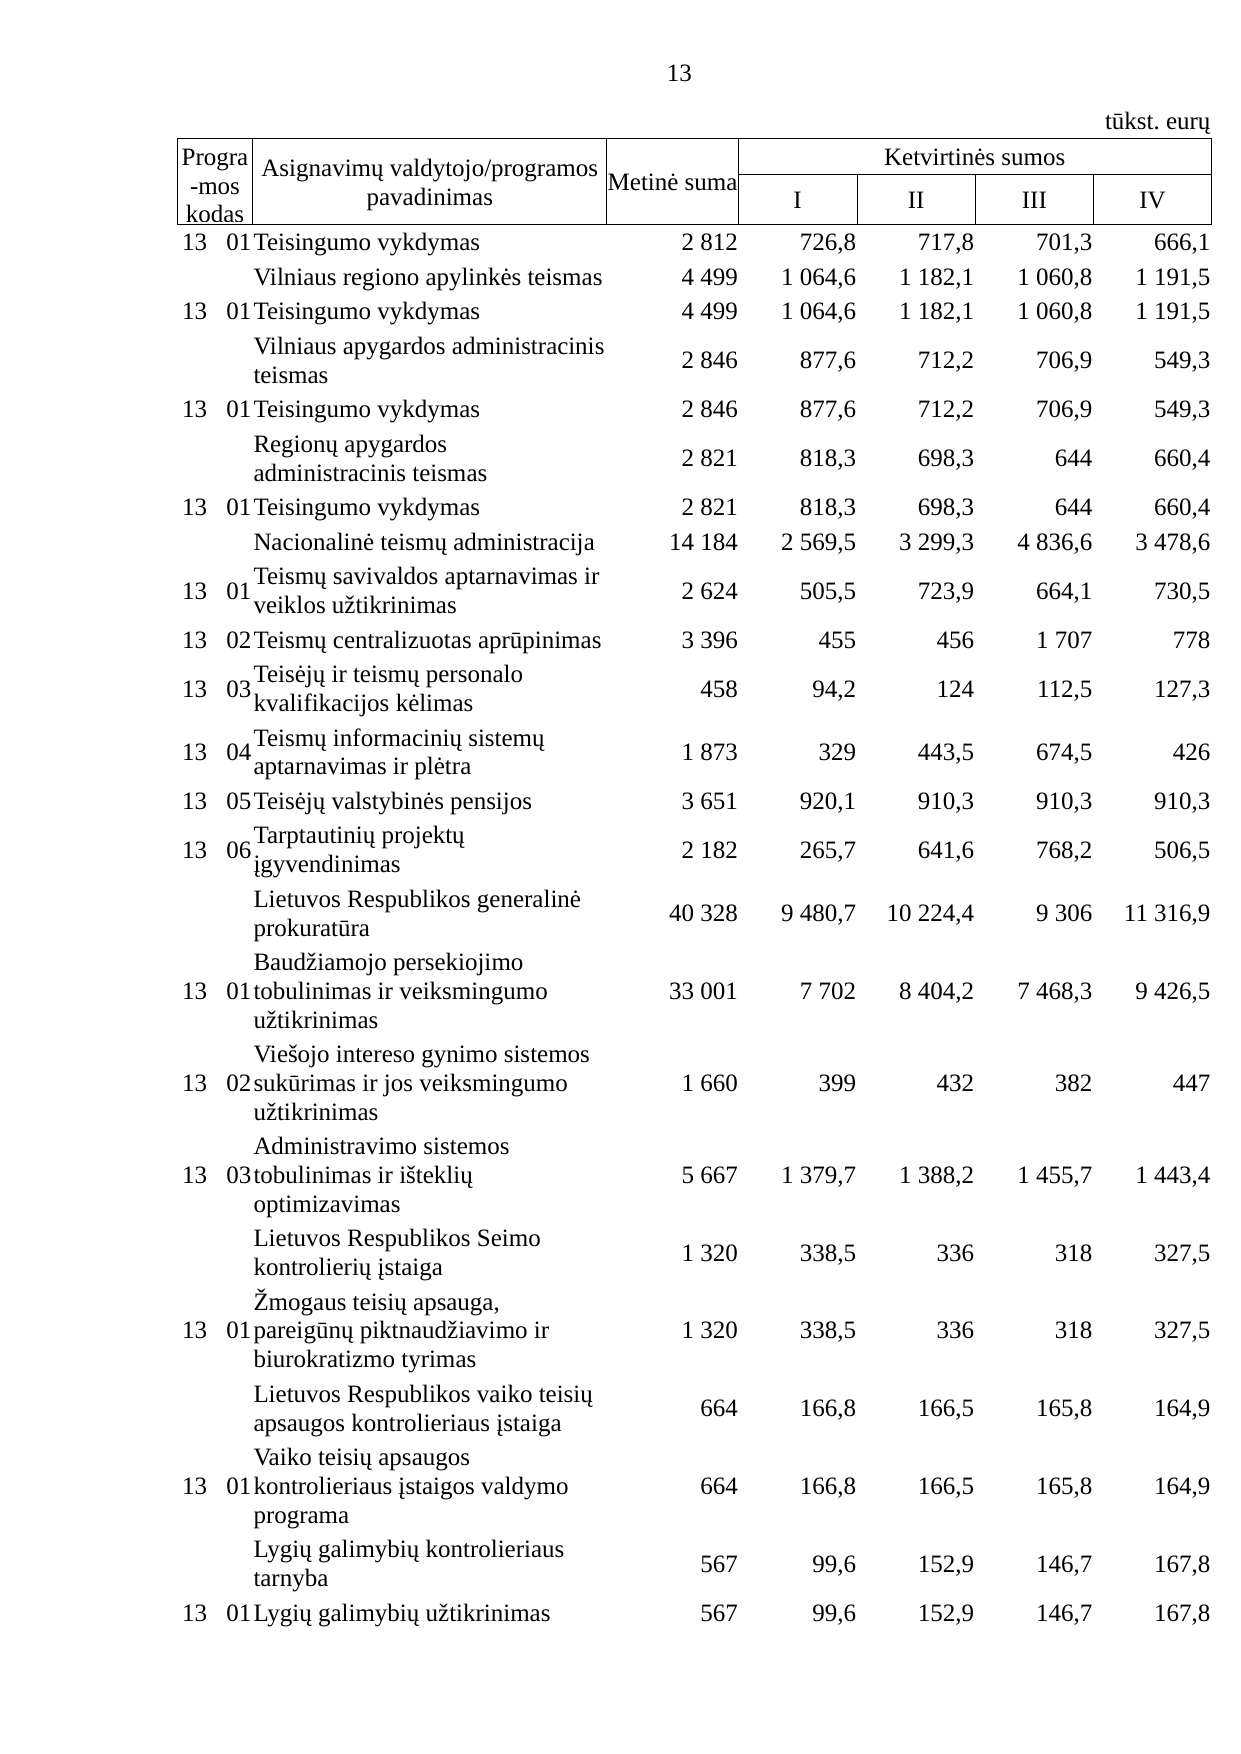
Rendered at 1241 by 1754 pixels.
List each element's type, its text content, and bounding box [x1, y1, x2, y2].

table_cell 1 182,1 [857, 259, 975, 293]
table_cell 05 [208, 783, 252, 818]
table_cell Teismų centralizuotas aprūpinimas [252, 622, 606, 656]
table_cell 2 846 [606, 328, 739, 391]
table_cell Tarptautinių projektų įgyvendinimas [252, 818, 606, 881]
table_cell 167,8 [1093, 1595, 1211, 1629]
table_cell 506,5 [1093, 818, 1211, 881]
table_cell Asignavimų valdytojo/programos pavadinimas [253, 139, 606, 224]
table_cell 778 [1093, 622, 1211, 656]
table_cell 712,2 [857, 391, 975, 426]
table_cell 674,5 [975, 720, 1093, 783]
table_cell 01 [208, 225, 252, 259]
table_cell 2 624 [606, 559, 739, 622]
table_cell 706,9 [975, 391, 1093, 426]
table_cell 1 064,6 [739, 259, 857, 293]
table_cell 318 [975, 1221, 1093, 1284]
table_cell 13 [177, 225, 208, 259]
table_cell [208, 259, 252, 293]
table_cell Progra-mos kodas [178, 139, 252, 224]
table_cell 706,9 [975, 328, 1093, 391]
table_cell 4 836,6 [975, 524, 1093, 558]
table_header [177, 104, 208, 138]
table_cell 265,7 [739, 818, 857, 881]
table_cell [208, 328, 252, 391]
table_cell 717,8 [857, 225, 975, 259]
table_cell 2 846 [606, 391, 739, 426]
table_cell 13 [177, 489, 208, 524]
table_cell 165,8 [975, 1439, 1093, 1531]
table_cell 3 299,3 [857, 524, 975, 558]
table_cell 99,6 [739, 1595, 857, 1629]
table_cell 1 320 [606, 1284, 739, 1376]
table_cell Teisingumo vykdymas [252, 391, 606, 426]
table_cell 33 001 [606, 944, 739, 1036]
table_cell 712,2 [857, 328, 975, 391]
table_cell 166,5 [857, 1439, 975, 1531]
table_cell 165,8 [975, 1376, 1093, 1439]
table_cell [208, 881, 252, 944]
table_cell 03 [208, 656, 252, 720]
table_cell 01 [208, 944, 252, 1036]
table_cell 40 328 [606, 881, 739, 944]
table_cell 2 821 [606, 426, 739, 489]
table_cell 1 379,7 [739, 1129, 857, 1221]
table_cell 458 [606, 656, 739, 720]
table_cell 664 [606, 1376, 739, 1439]
table_cell [177, 881, 208, 944]
table_cell 443,5 [857, 720, 975, 783]
table_cell [177, 426, 208, 489]
table_cell [208, 1376, 252, 1439]
table_cell 13 [177, 720, 208, 783]
table_cell 01 [208, 489, 252, 524]
table_cell 167,8 [1093, 1531, 1211, 1595]
table_cell II [858, 175, 975, 224]
table_cell 152,9 [857, 1531, 975, 1595]
table_cell 644 [975, 489, 1093, 524]
table_cell Teisingumo vykdymas [252, 225, 606, 259]
table_cell 13 [177, 559, 208, 622]
table_header tūkst. eurų [947, 104, 1211, 138]
table_cell 152,9 [857, 1595, 975, 1629]
table_cell [177, 259, 208, 293]
table_cell 4 499 [606, 294, 739, 328]
table_cell 13 [177, 1036, 208, 1128]
table_cell [177, 1376, 208, 1439]
table_cell 13 [177, 1284, 208, 1376]
table_cell 910,3 [975, 783, 1093, 818]
table_cell Žmogaus teisių apsauga, pareigūnų piktnaudžiavimo ir biurokratizmo tyrimas [252, 1284, 606, 1376]
table_cell 9 480,7 [739, 881, 857, 944]
table_cell Teisėjų ir teismų personalo kvalifikacijos kėlimas [252, 656, 606, 720]
table_cell 99,6 [739, 1531, 857, 1595]
table_cell 1 707 [975, 622, 1093, 656]
table_cell 567 [606, 1531, 739, 1595]
table_cell Vaiko teisių apsaugos kontrolieriaus įstaigos valdymo programa [252, 1439, 606, 1531]
table_cell 664,1 [975, 559, 1093, 622]
table_cell III [976, 175, 1093, 224]
table_cell 13 [177, 391, 208, 426]
table_cell 3 651 [606, 783, 739, 818]
table_header [739, 104, 844, 138]
table_cell 166,5 [857, 1376, 975, 1439]
table_cell 7 702 [739, 944, 857, 1036]
table_cell Lietuvos Respublikos generalinė prokuratūra [252, 881, 606, 944]
table_cell Nacionalinė teismų administracija [252, 524, 606, 558]
table_cell 01 [208, 1284, 252, 1376]
table_cell 13 [177, 1129, 208, 1221]
table_cell 910,3 [1093, 783, 1211, 818]
table_cell 768,2 [975, 818, 1093, 881]
table_cell Teisėjų valstybinės pensijos [252, 783, 606, 818]
table_cell 505,5 [739, 559, 857, 622]
table_cell 327,5 [1093, 1221, 1211, 1284]
table_cell 146,7 [975, 1531, 1093, 1595]
table_cell 14 184 [606, 524, 739, 558]
table_cell 2 812 [606, 225, 739, 259]
table_cell 01 [208, 559, 252, 622]
table_cell 327,5 [1093, 1284, 1211, 1376]
table_cell 3 396 [606, 622, 739, 656]
table_cell 666,1 [1093, 225, 1211, 259]
table_cell 11 316,9 [1093, 881, 1211, 944]
table_cell 02 [208, 1036, 252, 1128]
table_cell 13 [177, 622, 208, 656]
table_cell 336 [857, 1221, 975, 1284]
table_cell 1 060,8 [975, 259, 1093, 293]
table_cell [177, 1221, 208, 1284]
table_cell 2 821 [606, 489, 739, 524]
table_cell Teisingumo vykdymas [252, 489, 606, 524]
table_cell 456 [857, 622, 975, 656]
table_cell 02 [208, 622, 252, 656]
table_cell 1 191,5 [1093, 294, 1211, 328]
table_cell 318 [975, 1284, 1093, 1376]
table_cell 2 569,5 [739, 524, 857, 558]
table_cell [208, 426, 252, 489]
table_cell Baudžiamojo persekiojimo tobulinimas ir veiksmingumo užtikrinimas [252, 944, 606, 1036]
table_cell 730,5 [1093, 559, 1211, 622]
table_cell 10 224,4 [857, 881, 975, 944]
table_cell 426 [1093, 720, 1211, 783]
table_cell Lygių galimybių kontrolieriaus tarnyba [252, 1531, 606, 1595]
table_header [208, 104, 252, 138]
table_cell 13 [177, 1439, 208, 1531]
table_cell 01 [208, 1595, 252, 1629]
table_cell Lietuvos Respublikos Seimo kontrolierių įstaiga [252, 1221, 606, 1284]
table_cell 4 499 [606, 259, 739, 293]
table_cell 644 [975, 426, 1093, 489]
table_cell 01 [208, 1439, 252, 1531]
table_cell 166,8 [739, 1439, 857, 1531]
table_cell Teismų informacinių sistemų aptarnavimas ir plėtra [252, 720, 606, 783]
table_cell [177, 1531, 208, 1595]
table_cell 447 [1093, 1036, 1211, 1128]
table_cell [177, 524, 208, 558]
table_cell 8 404,2 [857, 944, 975, 1036]
table_cell 818,3 [739, 426, 857, 489]
table_cell 13 [177, 818, 208, 881]
table_cell 01 [208, 391, 252, 426]
table_cell 664 [606, 1439, 739, 1531]
table_cell 660,4 [1093, 426, 1211, 489]
table_cell 818,3 [739, 489, 857, 524]
table_cell 1 443,4 [1093, 1129, 1211, 1221]
table_cell 03 [208, 1129, 252, 1221]
table_cell Lygių galimybių užtikrinimas [252, 1595, 606, 1629]
table_cell 723,9 [857, 559, 975, 622]
table_cell IV [1094, 175, 1211, 224]
table_cell 549,3 [1093, 391, 1211, 426]
table_cell 13 [177, 783, 208, 818]
table_cell 698,3 [857, 426, 975, 489]
table_cell 701,3 [975, 225, 1093, 259]
table_cell Ketvirtinės sumos [739, 139, 1211, 174]
table_cell Regionų apygardos administracinis teismas [252, 426, 606, 489]
table_cell 329 [739, 720, 857, 783]
table_cell Vilniaus regiono apylinkės teismas [252, 259, 606, 293]
table_cell Viešojo intereso gynimo sistemos sukūrimas ir jos veiksmingumo užtikrinimas [252, 1036, 606, 1128]
table_cell 1 320 [606, 1221, 739, 1284]
table_cell 877,6 [739, 391, 857, 426]
table_cell Vilniaus apygardos administracinis teismas [252, 328, 606, 391]
table_cell 641,6 [857, 818, 975, 881]
table_cell 1 064,6 [739, 294, 857, 328]
table_cell 01 [208, 294, 252, 328]
table_cell 1 455,7 [975, 1129, 1093, 1221]
table_cell 698,3 [857, 489, 975, 524]
table_cell 336 [857, 1284, 975, 1376]
table_cell I [739, 175, 857, 224]
table_cell 9 426,5 [1093, 944, 1211, 1036]
table_cell 1 388,2 [857, 1129, 975, 1221]
table_cell 455 [739, 622, 857, 656]
table_cell 338,5 [739, 1284, 857, 1376]
table_cell Teisingumo vykdymas [252, 294, 606, 328]
table_cell 1 660 [606, 1036, 739, 1128]
table_cell 2 182 [606, 818, 739, 881]
table_cell 04 [208, 720, 252, 783]
table_cell 13 [177, 1595, 208, 1629]
table_cell 1 182,1 [857, 294, 975, 328]
table_cell 06 [208, 818, 252, 881]
table_cell 7 468,3 [975, 944, 1093, 1036]
table_cell 166,8 [739, 1376, 857, 1439]
table_cell 1 873 [606, 720, 739, 783]
table_cell Administravimo sistemos tobulinimas ir išteklių optimizavimas [252, 1129, 606, 1221]
table_cell [177, 328, 208, 391]
table_cell 399 [739, 1036, 857, 1128]
table_cell [208, 1531, 252, 1595]
table_cell 549,3 [1093, 328, 1211, 391]
table_cell 9 306 [975, 881, 1093, 944]
table_cell 920,1 [739, 783, 857, 818]
table_cell 3 478,6 [1093, 524, 1211, 558]
table_cell 13 [177, 294, 208, 328]
table_cell Metinė suma [607, 139, 738, 224]
table_cell 1 191,5 [1093, 259, 1211, 293]
table_cell 567 [606, 1595, 739, 1629]
table_header [252, 104, 606, 138]
table_cell 338,5 [739, 1221, 857, 1284]
table_cell 146,7 [975, 1595, 1093, 1629]
table_cell [208, 524, 252, 558]
table_header [845, 104, 947, 138]
table_cell [208, 1221, 252, 1284]
table_cell 382 [975, 1036, 1093, 1128]
table_cell 877,6 [739, 328, 857, 391]
table_cell 660,4 [1093, 489, 1211, 524]
table_cell 726,8 [739, 225, 857, 259]
table_cell Lietuvos Respublikos vaiko teisių apsaugos kontrolieriaus įstaiga [252, 1376, 606, 1439]
table_cell 124 [857, 656, 975, 720]
table_cell 1 060,8 [975, 294, 1093, 328]
table_cell 13 [177, 656, 208, 720]
table_cell Teismų savivaldos aptarnavimas ir veiklos užtikrinimas [252, 559, 606, 622]
table_cell 164,9 [1093, 1376, 1211, 1439]
table_cell 5 667 [606, 1129, 739, 1221]
table_cell 94,2 [739, 656, 857, 720]
table_cell 13 [177, 944, 208, 1036]
table_cell 432 [857, 1036, 975, 1128]
table_header [606, 104, 739, 138]
table_cell 164,9 [1093, 1439, 1211, 1531]
table_cell 910,3 [857, 783, 975, 818]
table_cell 127,3 [1093, 656, 1211, 720]
table_cell 112,5 [975, 656, 1093, 720]
